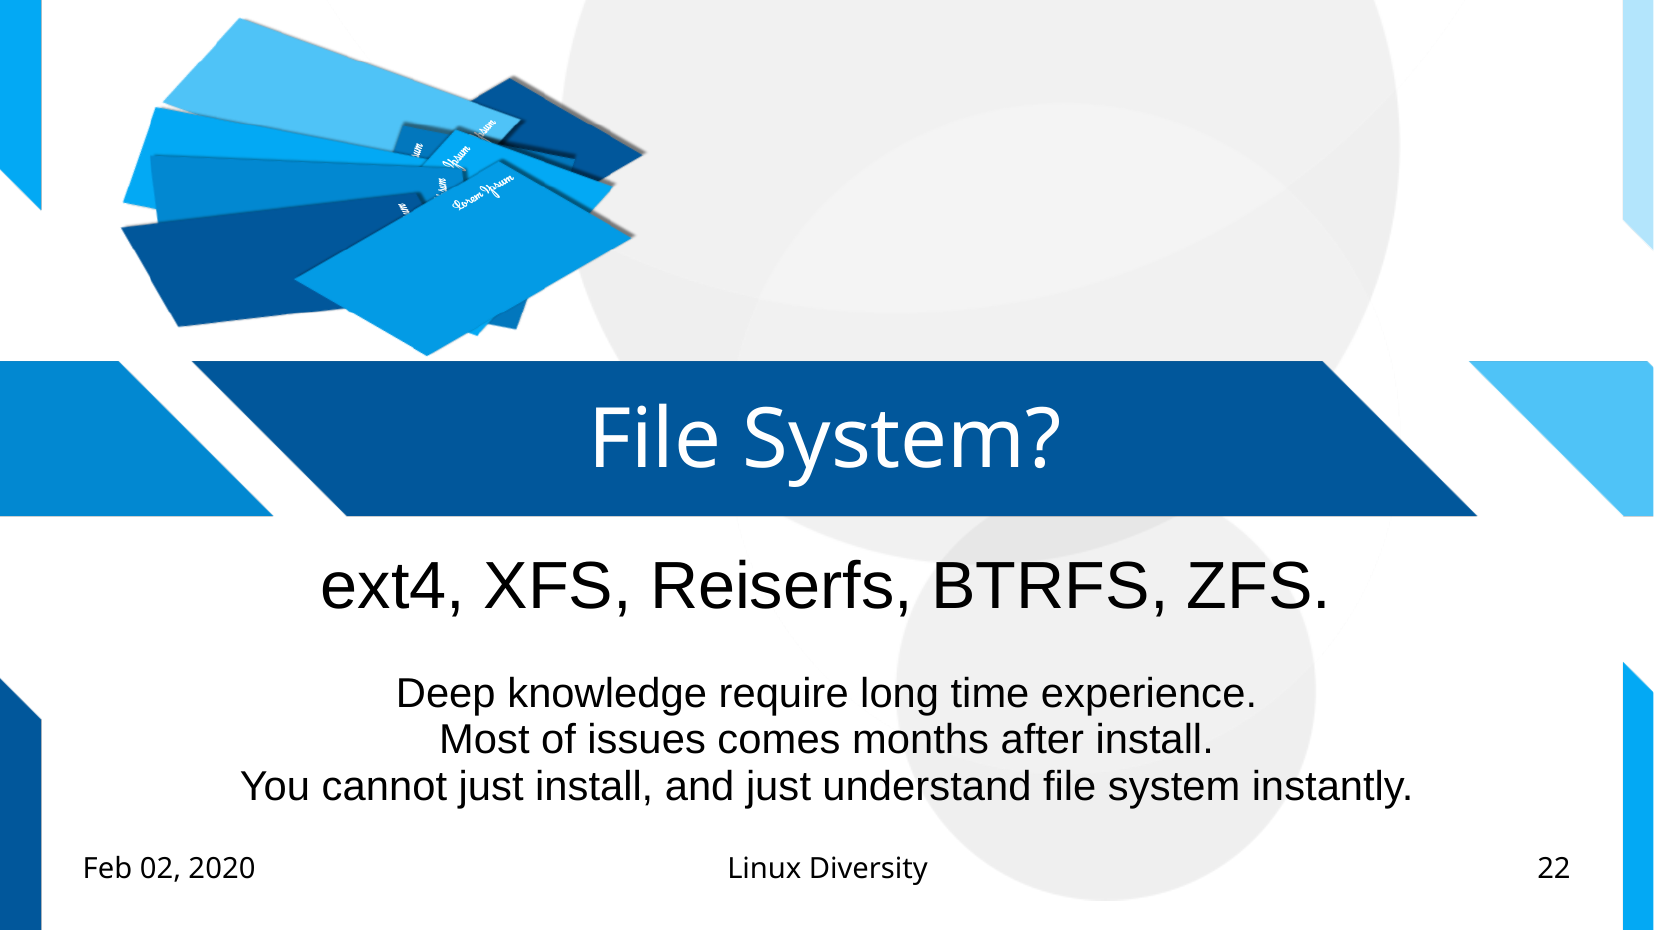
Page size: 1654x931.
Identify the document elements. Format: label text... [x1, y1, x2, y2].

picture [0, 0, 1654, 930]
subtitle ext4, XFS, Reiserfs, BTRFS, ZFS. Deep knowledge require long time experience. Most of issues comes months after install. You cannot just install, and just understand file system instantly. [82, 510, 1571, 848]
title File System? [82, 360, 1568, 510]
